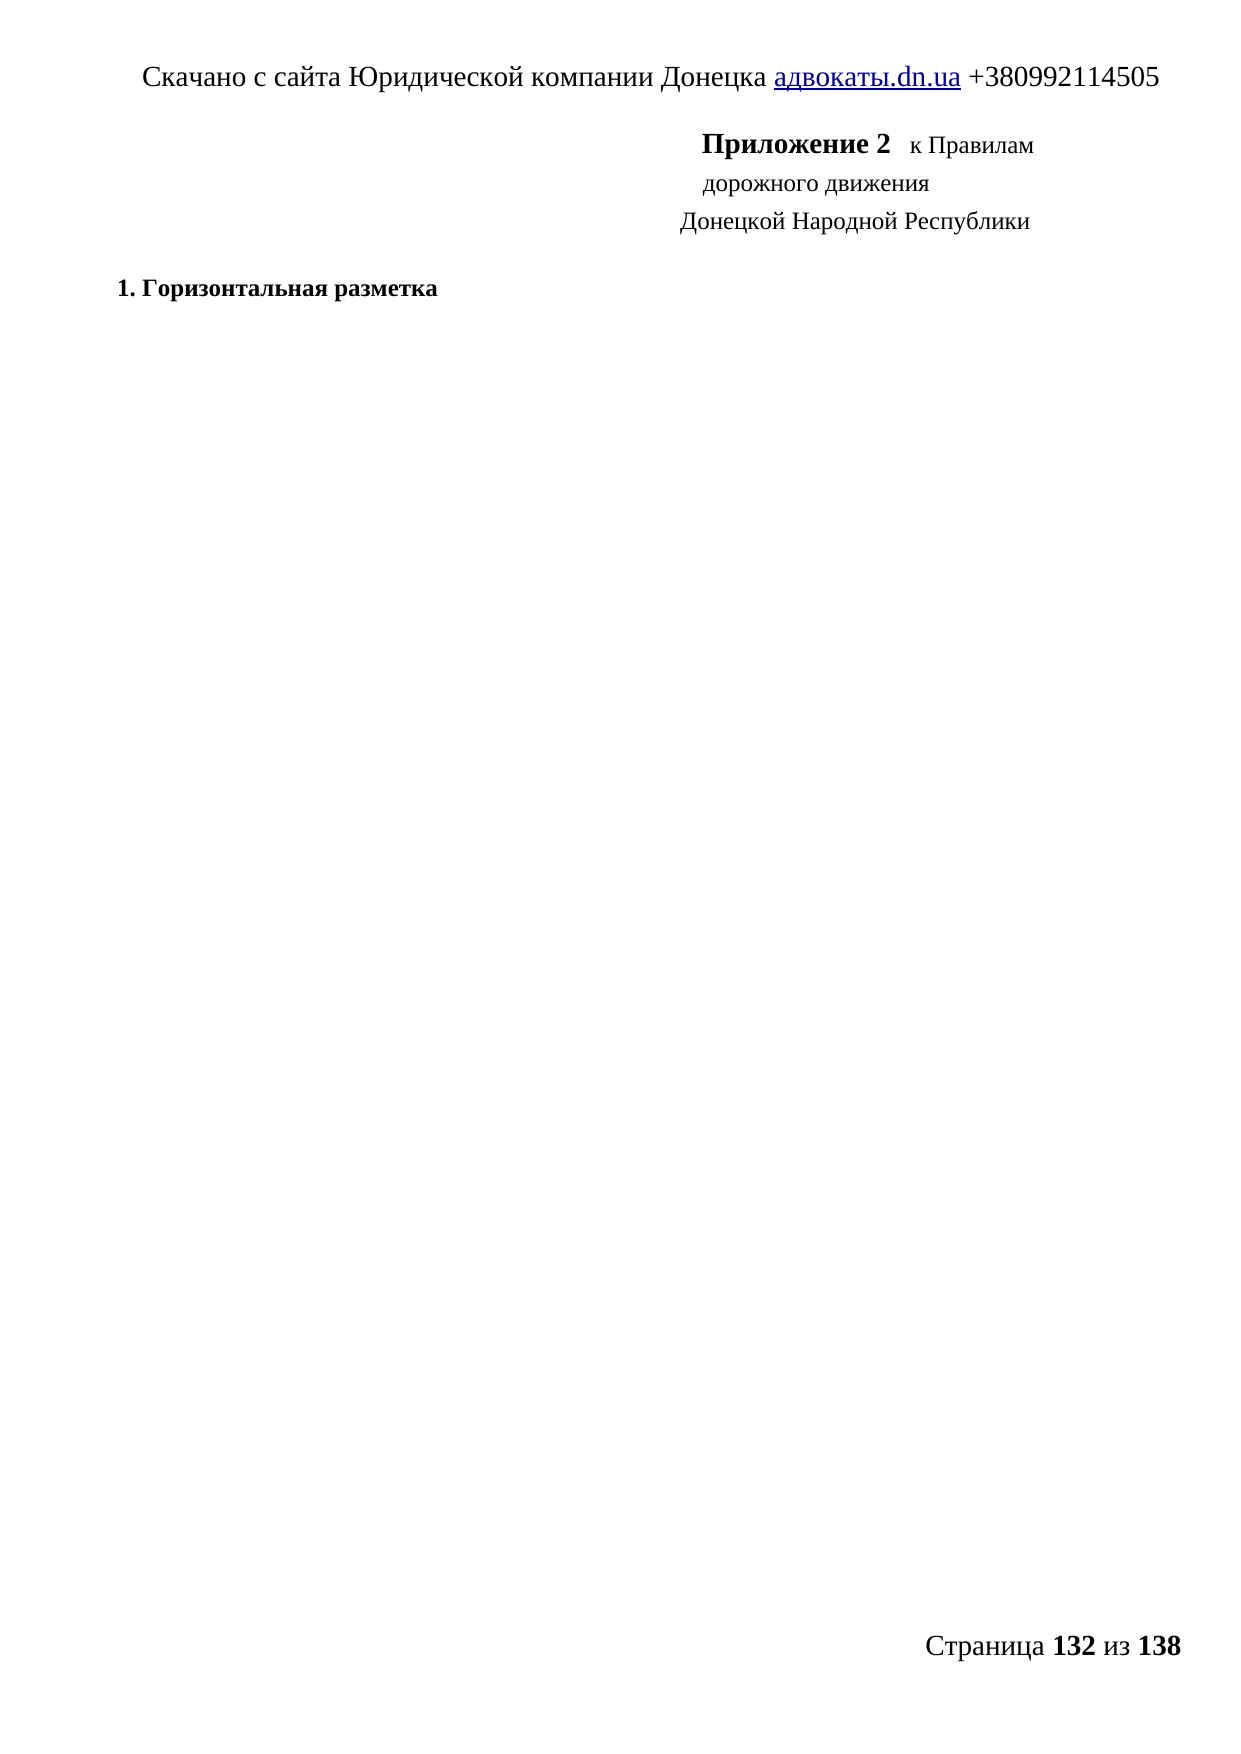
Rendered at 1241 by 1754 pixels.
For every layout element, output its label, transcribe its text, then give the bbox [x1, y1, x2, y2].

text Донецкой Народной Республики [142, 206, 1036, 235]
text Приложение 2 к Правилам дорожного движения [702, 126, 1044, 197]
list Горизонтальная разметка [117, 273, 1129, 302]
